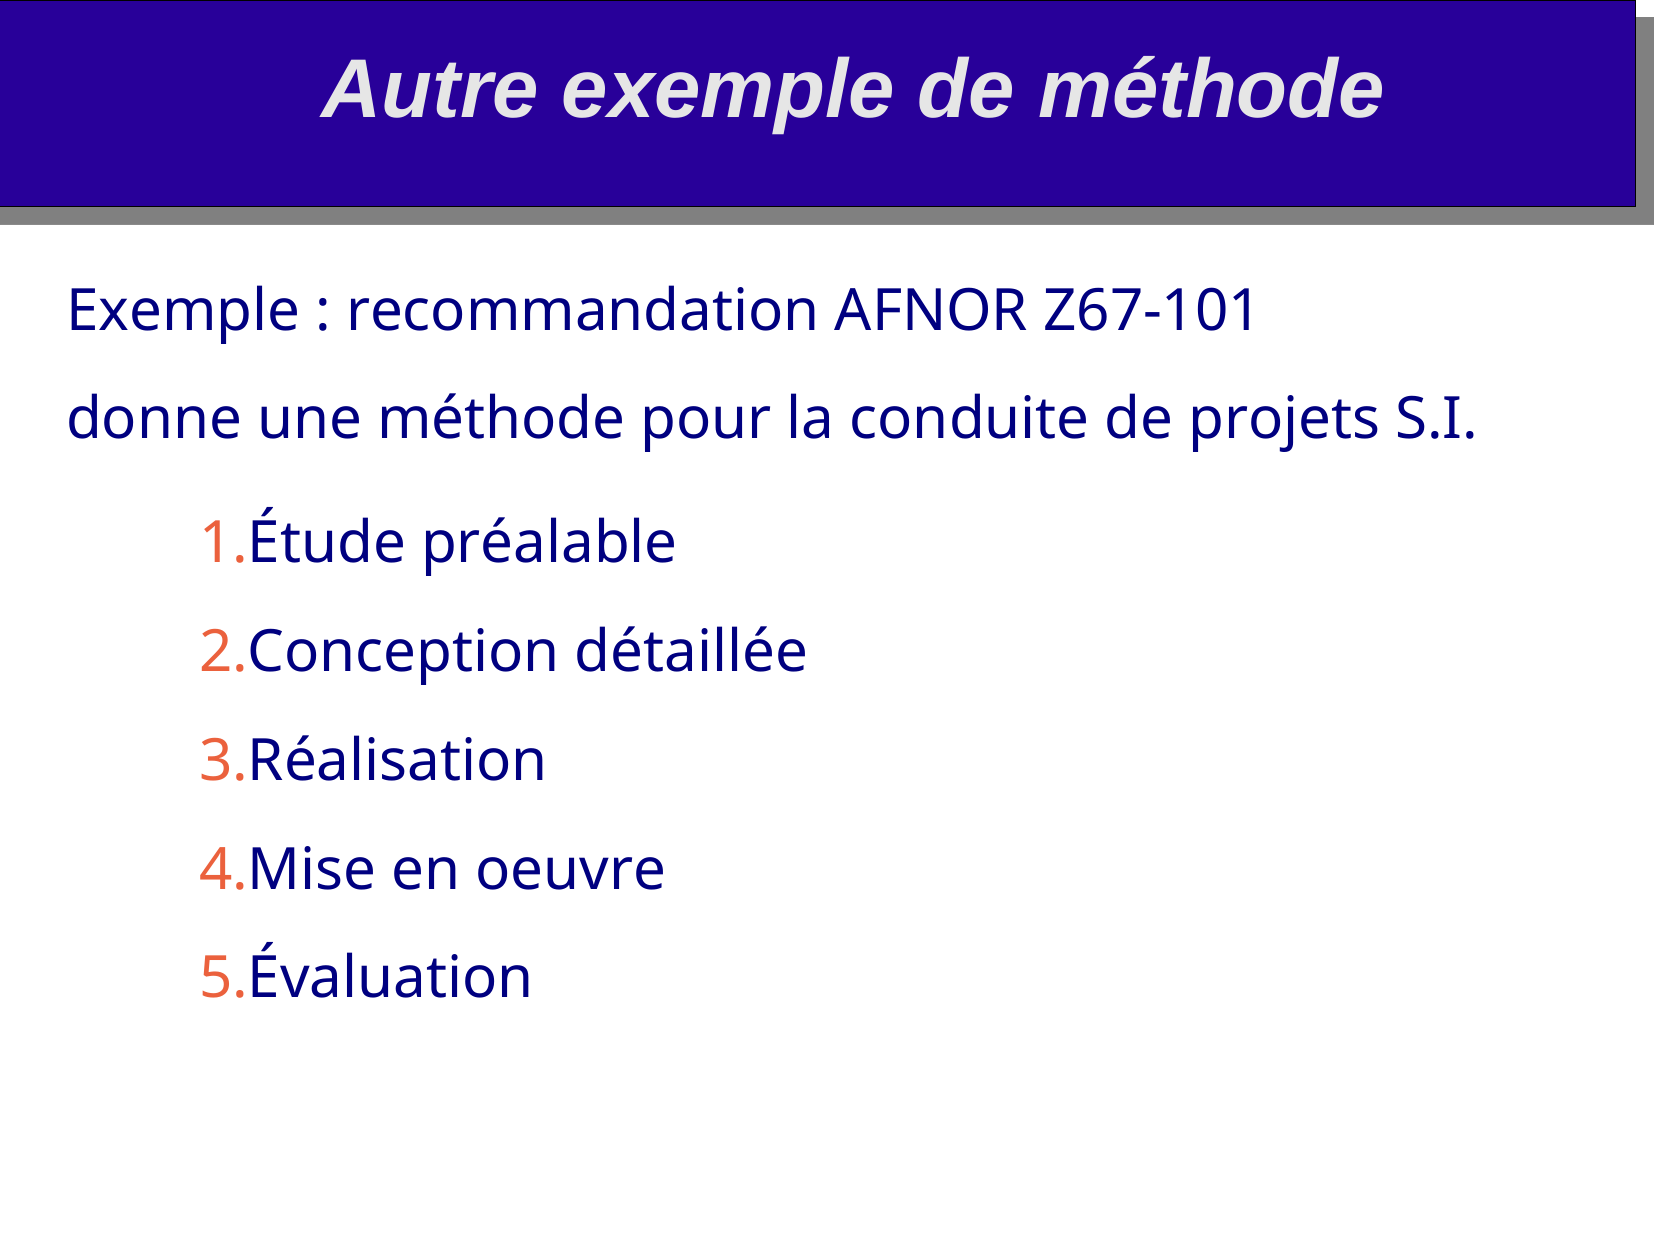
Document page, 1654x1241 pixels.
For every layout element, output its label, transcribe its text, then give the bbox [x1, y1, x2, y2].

title Autre exemple de méthode [147, 0, 1560, 178]
list Exemple : recommandation AFNOR Z67-101 donne une méthode pour la conduite de projets S.I. [54, 267, 1574, 534]
list Étude préalable Conception détaillée Réalisation Mise en oeuvre Évaluation [163, 500, 1567, 963]
